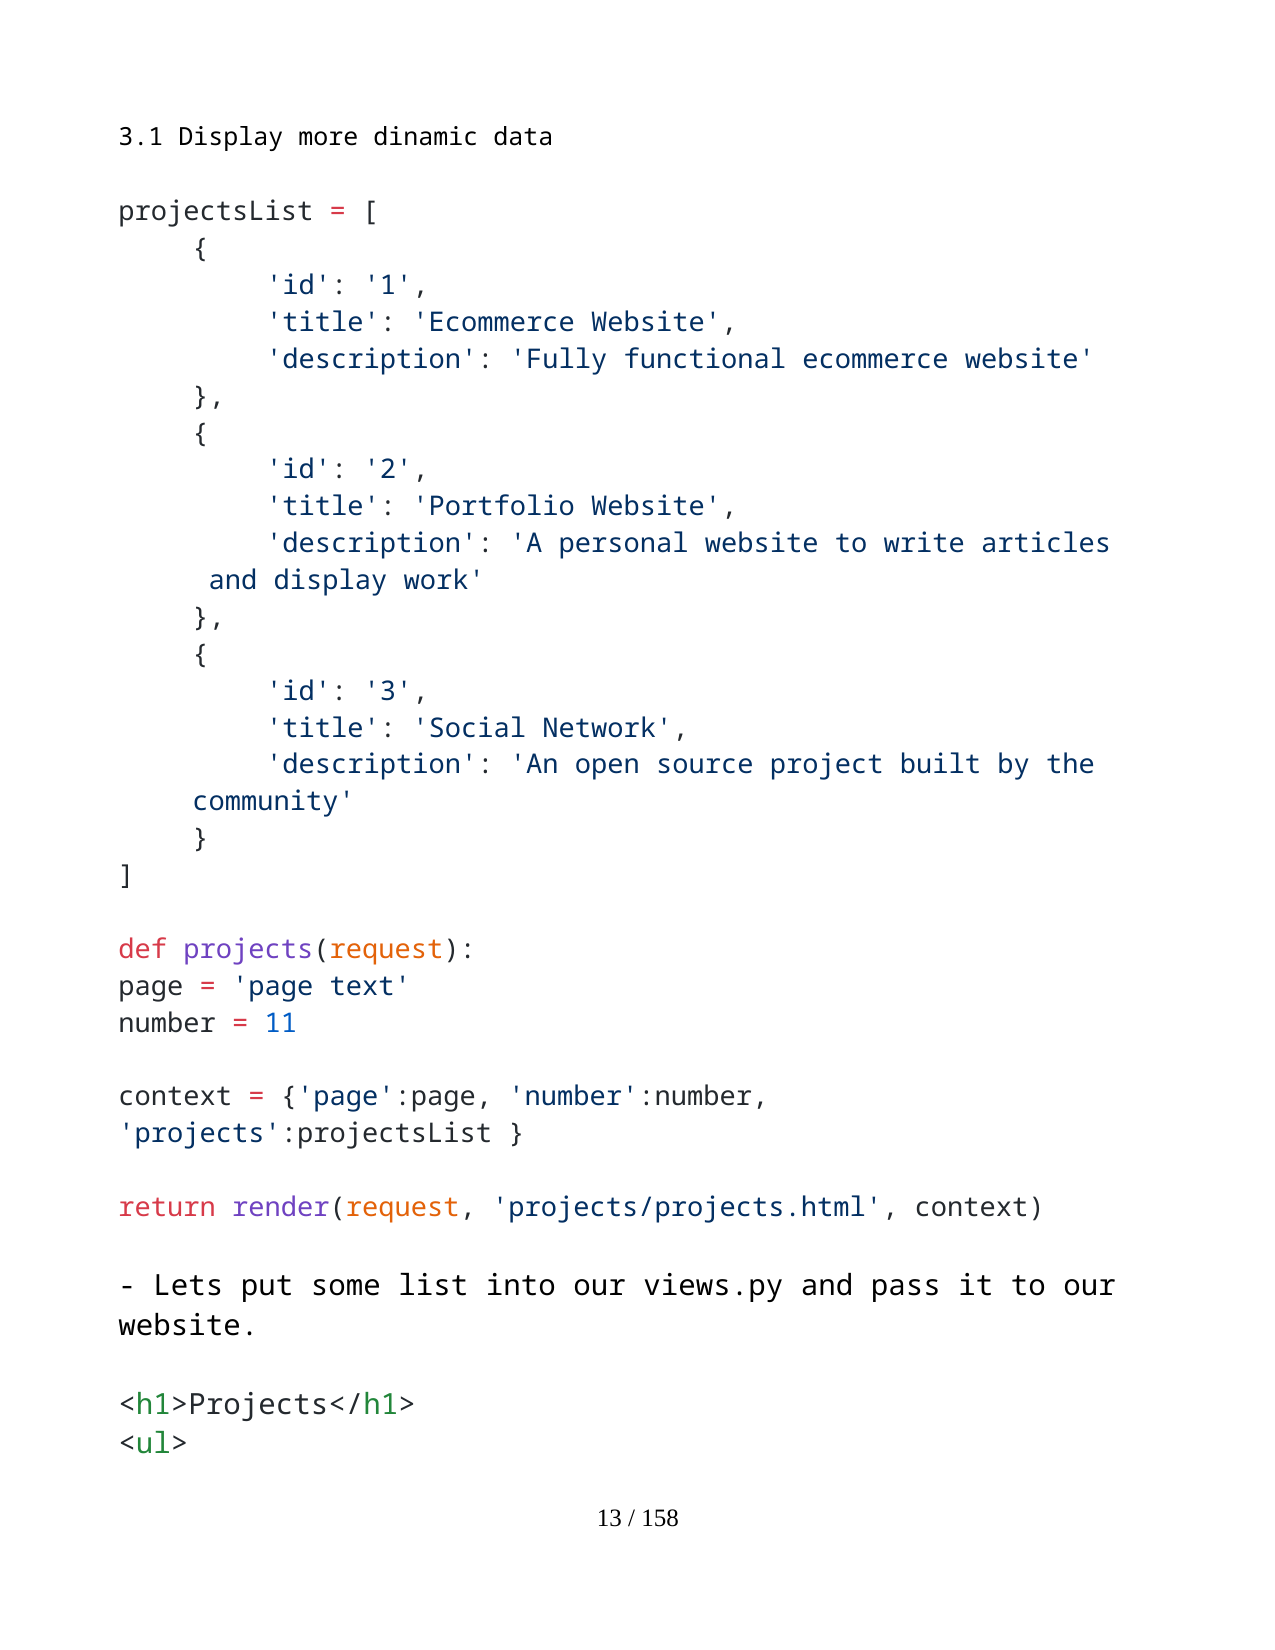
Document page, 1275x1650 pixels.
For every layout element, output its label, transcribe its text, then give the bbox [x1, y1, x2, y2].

text 'id': '3', [118, 671, 1157, 708]
text projectsList = [ [118, 192, 1157, 229]
text } [118, 819, 1157, 856]
text - Lets put some list into our views.py and pass it to our website. [118, 1264, 1157, 1343]
text }, [118, 597, 1157, 634]
text 'title': 'Social Network', [118, 708, 1157, 745]
text }, [118, 376, 1157, 413]
text 'description': 'Fully functional ecommerce website' [118, 339, 1157, 376]
text 'id': '2', [118, 450, 1157, 487]
text <ul> [118, 1423, 1157, 1462]
text <h1>Projects</h1> [118, 1383, 1157, 1423]
text 'title': 'Ecommerce Website', [118, 302, 1157, 339]
text number = 11 [118, 1003, 1157, 1040]
text 'description': 'An open source project built by the community' [118, 745, 1157, 819]
text 'description': 'A personal website to write articles and display work' [118, 524, 1157, 597]
text { [118, 413, 1157, 450]
text ] [118, 856, 1157, 892]
text context = {'page':page, 'number':number, 'projects':projectsList } [118, 1077, 1157, 1151]
text { [118, 634, 1157, 671]
text page = 'page text' [118, 966, 1157, 1003]
text { [118, 229, 1157, 266]
text 'title': 'Portfolio Website', [118, 487, 1157, 524]
text 'id': '1', [118, 266, 1157, 302]
text 3.1 Display more dinamic data [118, 118, 1157, 152]
text def projects(request): [118, 929, 1157, 966]
text return render(request, 'projects/projects.html', context) [118, 1187, 1157, 1224]
